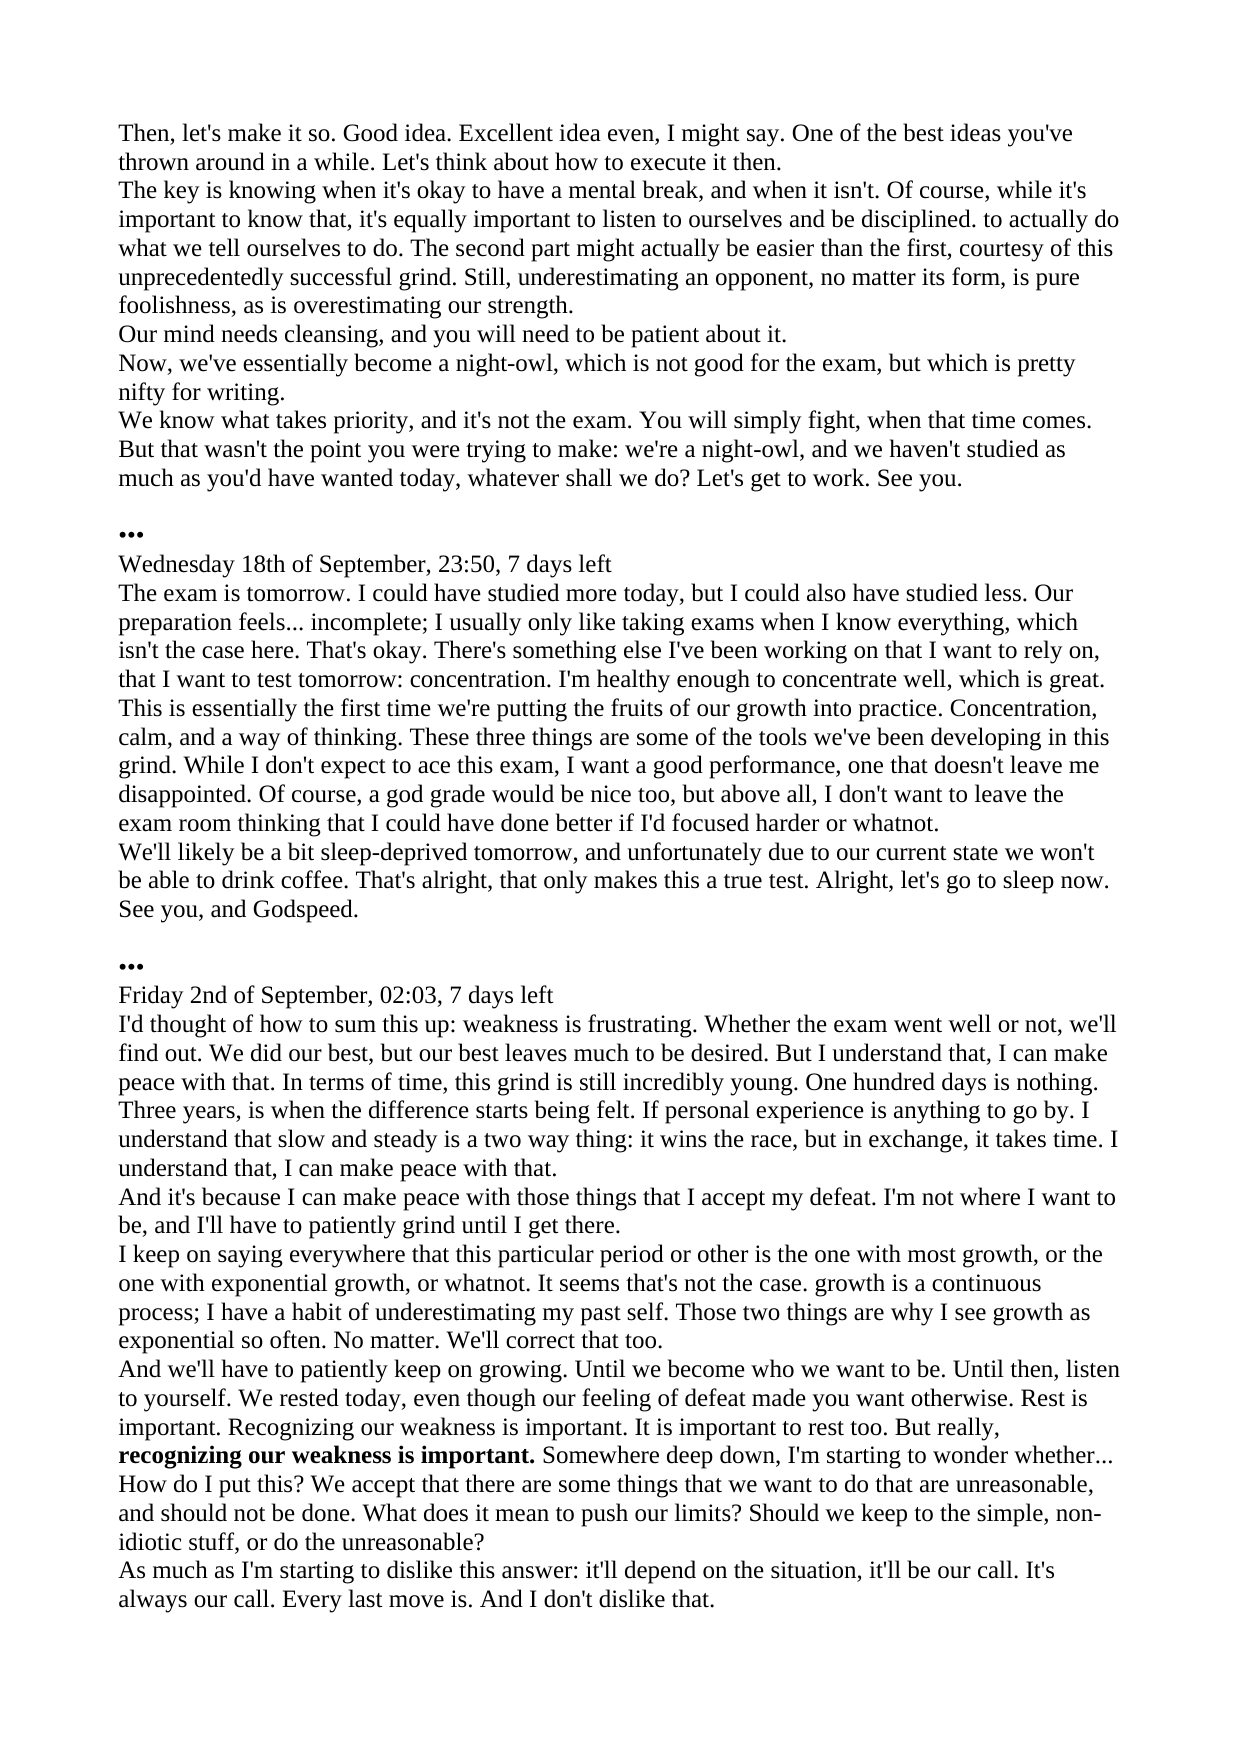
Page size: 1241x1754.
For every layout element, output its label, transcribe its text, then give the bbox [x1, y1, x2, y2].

text I'd thought of how to sum this up: weakness is frustrating. Whether the exam went well or not, we'll find out. We did our best, but our best leaves much to be desired. But I understand that, I can make peace with that. In terms of time, this grind is still incredibly young. One hundred days is nothing. Three years, is when the difference starts being felt. If personal experience is anything to go by. I understand that slow and steady is a two way thing: it wins the race, but in exchange, it takes time. I understand that, I can make peace with that. [118, 1009, 1122, 1182]
text ••• [118, 952, 1122, 981]
text Our mind needs cleansing, and you will need to be patient about it. [118, 319, 1122, 348]
text Friday 2nd of September, 02:03, 7 days left [118, 981, 1122, 1009]
text We'll likely be a bit sleep-deprived tomorrow, and unfortunately due to our current state we won't be able to drink coffee. That's alright, that only makes this a true test. Alright, let's go to sleep now. See you, and Godspeed. [118, 837, 1122, 923]
text And we'll have to patiently keep on growing. Until we become who we want to be. Until then, listen to yourself. We rested today, even though our feeling of defeat made you want otherwise. Rest is important. Recognizing our weakness is important. It is important to rest too. But really, recognizing our weakness is important. Somewhere deep down, I'm starting to wonder whether... How do I put this? We accept that there are some things that we want to do that are unreasonable, and should not be done. What does it mean to push our limits? Should we keep to the simple, non-idiotic stuff, or do the unreasonable? [118, 1354, 1122, 1556]
text Now, we've essentially become a night-owl, which is not good for the exam, but which is pretty nifty for writing. [118, 348, 1122, 406]
text And it's because I can make peace with those things that I accept my defeat. I'm not where I want to be, and I'll have to patiently grind until I get there. [118, 1182, 1122, 1239]
text Wednesday 18th of September, 23:50, 7 days left [118, 549, 1122, 578]
text We know what takes priority, and it's not the exam. You will simply fight, when that time comes. But that wasn't the point you were trying to make: we're a night-owl, and we haven't studied as much as you'd have wanted today, whatever shall we do? Let's get to work. See you. [118, 406, 1122, 492]
text The exam is tomorrow. I could have studied more today, but I could also have studied less. Our preparation feels... incomplete; I usually only like taking exams when I know everything, which isn't the case here. That's okay. There's something else I've been working on that I want to rely on, that I want to test tomorrow: concentration. I'm healthy enough to concentrate well, which is great. This is essentially the first time we're putting the fruits of our growth into practice. Concentration, calm, and a way of thinking. These three things are some of the tools we've been developing in this grind. While I don't expect to ace this exam, I want a good performance, one that doesn't leave me disappointed. Of course, a god grade would be nice too, but above all, I don't want to leave the exam room thinking that I could have done better if I'd focused harder or whatnot. [118, 578, 1122, 837]
text I keep on saying everywhere that this particular period or other is the one with most growth, or the one with exponential growth, or whatnot. It seems that's not the case. growth is a continuous process; I have a habit of underestimating my past self. Those two things are why I see growth as exponential so often. No matter. We'll correct that too. [118, 1239, 1122, 1354]
text Then, let's make it so. Good idea. Excellent idea even, I might say. One of the best ideas you've thrown around in a while. Let's think about how to execute it then. [118, 118, 1122, 176]
text The key is knowing when it's okay to have a mental break, and when it isn't. Of course, while it's important to know that, it's equally important to listen to ourselves and be disciplined. to actually do what we tell ourselves to do. The second part might actually be easier than the first, courtesy of this unprecedentedly successful grind. Still, underestimating an opponent, no matter its form, is pure foolishness, as is overestimating our strength. [118, 176, 1122, 319]
text As much as I'm starting to dislike this answer: it'll depend on the situation, it'll be our call. It's always our call. Every last move is. And I don't dislike that. [118, 1556, 1122, 1613]
text ••• [118, 521, 1122, 549]
